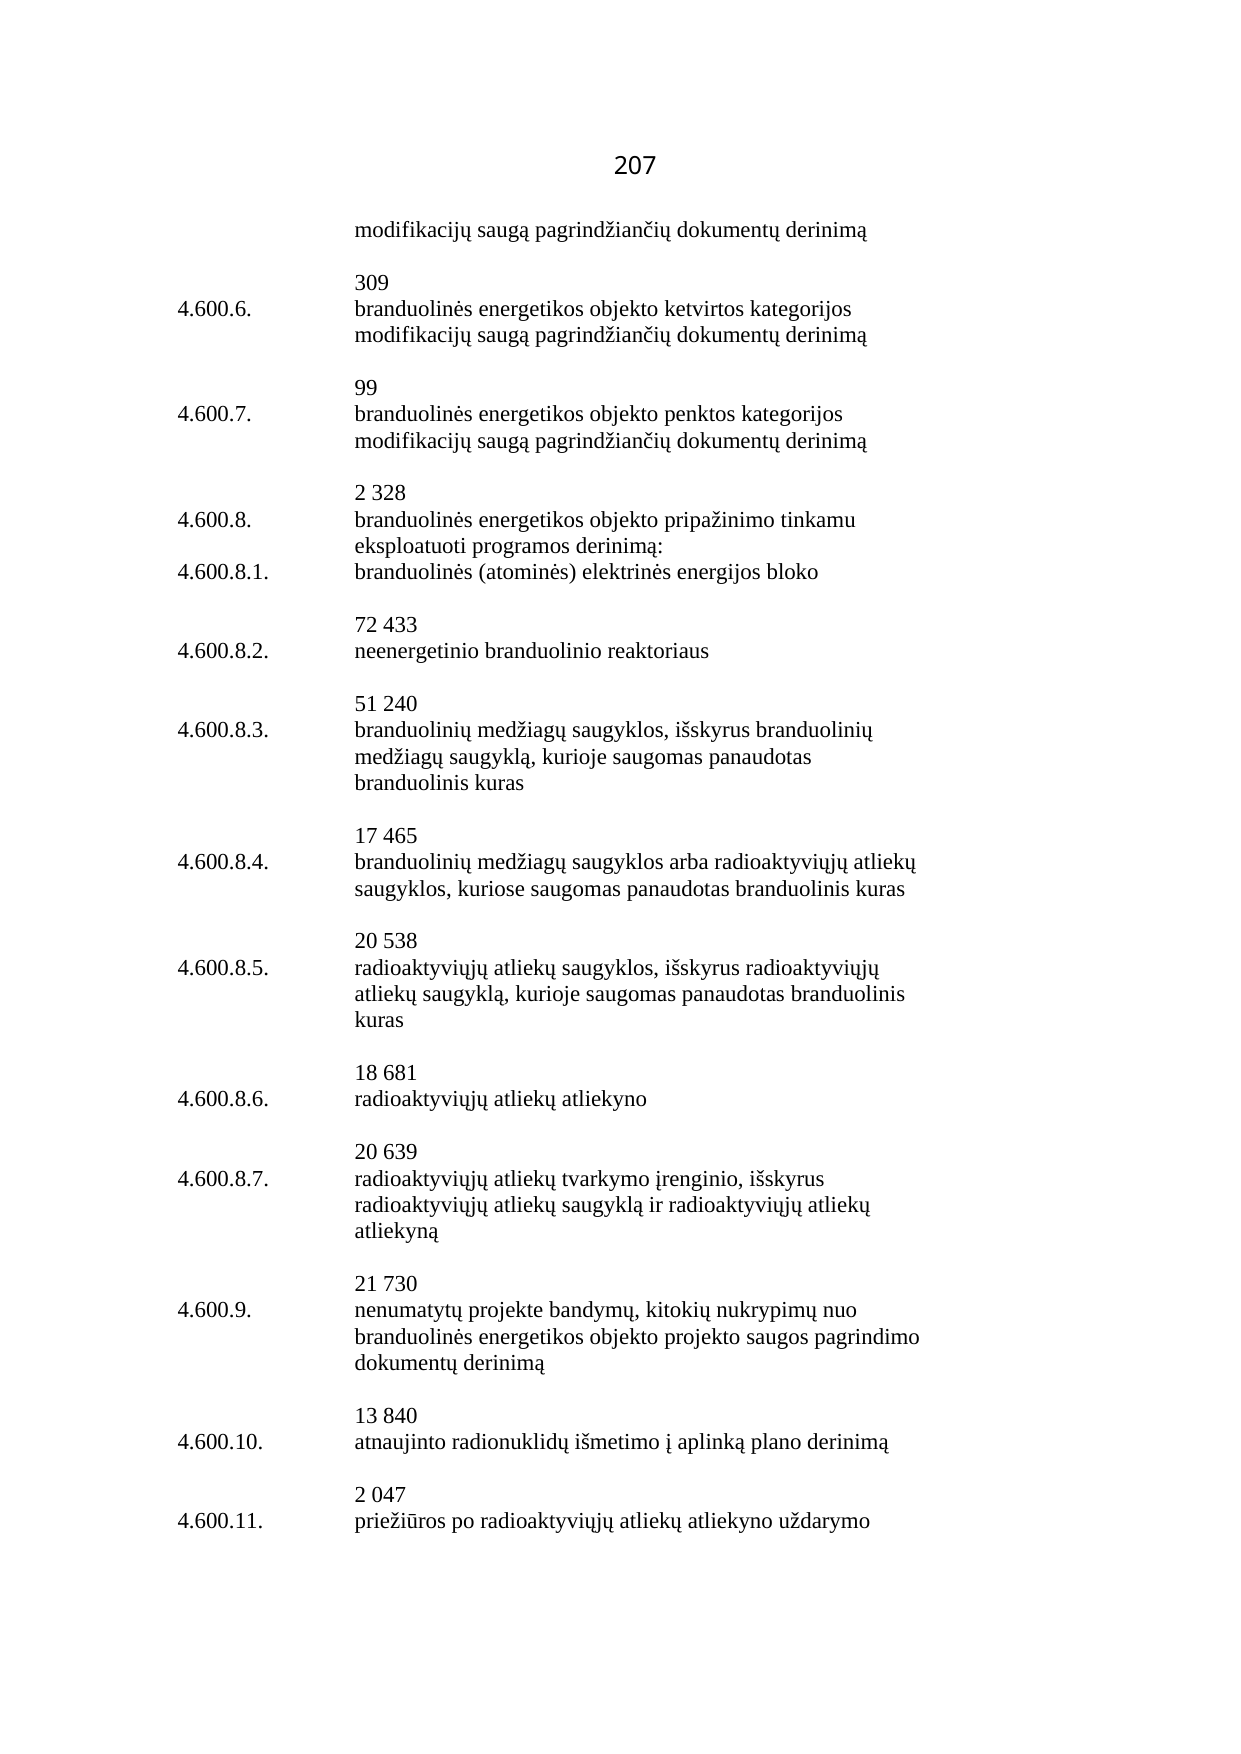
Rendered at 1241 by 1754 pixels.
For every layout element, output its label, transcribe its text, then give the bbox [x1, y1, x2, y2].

text atliekyną 21 730 [354, 1217, 945, 1296]
text 4.600.9. nenumatytų projekte bandymų, kitokių nukrypimų nuo [177, 1296, 945, 1323]
text modifikacijų saugą pagrindžiančių dokumentų derinimą 99 [354, 321, 945, 400]
text 4.600.10. atnaujinto radionuklidų išmetimo į aplinką plano derinimą 2 047 [177, 1428, 945, 1507]
text modifikacijų saugą pagrindžiančių dokumentų derinimą 2 328 [354, 427, 945, 506]
text 4.600.8.7. radioaktyviųjų atliekų tvarkymo įrenginio, išskyrus [177, 1164, 945, 1191]
text atliekų saugyklą, kurioje saugomas panaudotas branduolinis [354, 980, 945, 1006]
text 4.600.8.6. radioaktyviųjų atliekų atliekyno 20 639 [177, 1086, 945, 1164]
text kuras 18 681 [354, 1006, 945, 1086]
text saugyklos, kuriose saugomas panaudotas branduolinis kuras 20 538 [354, 875, 945, 954]
text dokumentų derinimą 13 840 [354, 1349, 945, 1428]
text 4.600.8. branduolinės energetikos objekto pripažinimo tinkamu [177, 506, 945, 532]
text branduolinis kuras 17 465 [354, 769, 945, 848]
text medžiagų saugyklą, kurioje saugomas panaudotas [354, 743, 945, 769]
text 4.600.11. priežiūros po radioaktyviųjų atliekų atliekyno uždarymo [177, 1507, 945, 1533]
text 4.600.8.1. branduolinės (atominės) elektrinės energijos bloko 72 433 [177, 558, 945, 637]
text 4.600.7. branduolinės energetikos objekto penktos kategorijos [177, 400, 945, 427]
text modifikacijų saugą pagrindžiančių dokumentų derinimą 309 [354, 216, 945, 295]
text 4.600.8.4. branduolinių medžiagų saugyklos arba radioaktyviųjų atliekų [177, 848, 945, 875]
text 4.600.8.2. neenergetinio branduolinio reaktoriaus 51 240 [177, 637, 945, 717]
text 4.600.6. branduolinės energetikos objekto ketvirtos kategorijos [177, 295, 945, 321]
text 4.600.8.3. branduolinių medžiagų saugyklos, išskyrus branduolinių [177, 717, 945, 743]
text 4.600.8.5. radioaktyviųjų atliekų saugyklos, išskyrus radioaktyviųjų [177, 954, 945, 980]
text radioaktyviųjų atliekų saugyklą ir radioaktyviųjų atliekų [354, 1191, 945, 1217]
text eksploatuoti programos derinimą: [354, 532, 945, 558]
text branduolinės energetikos objekto projekto saugos pagrindimo [354, 1323, 945, 1349]
